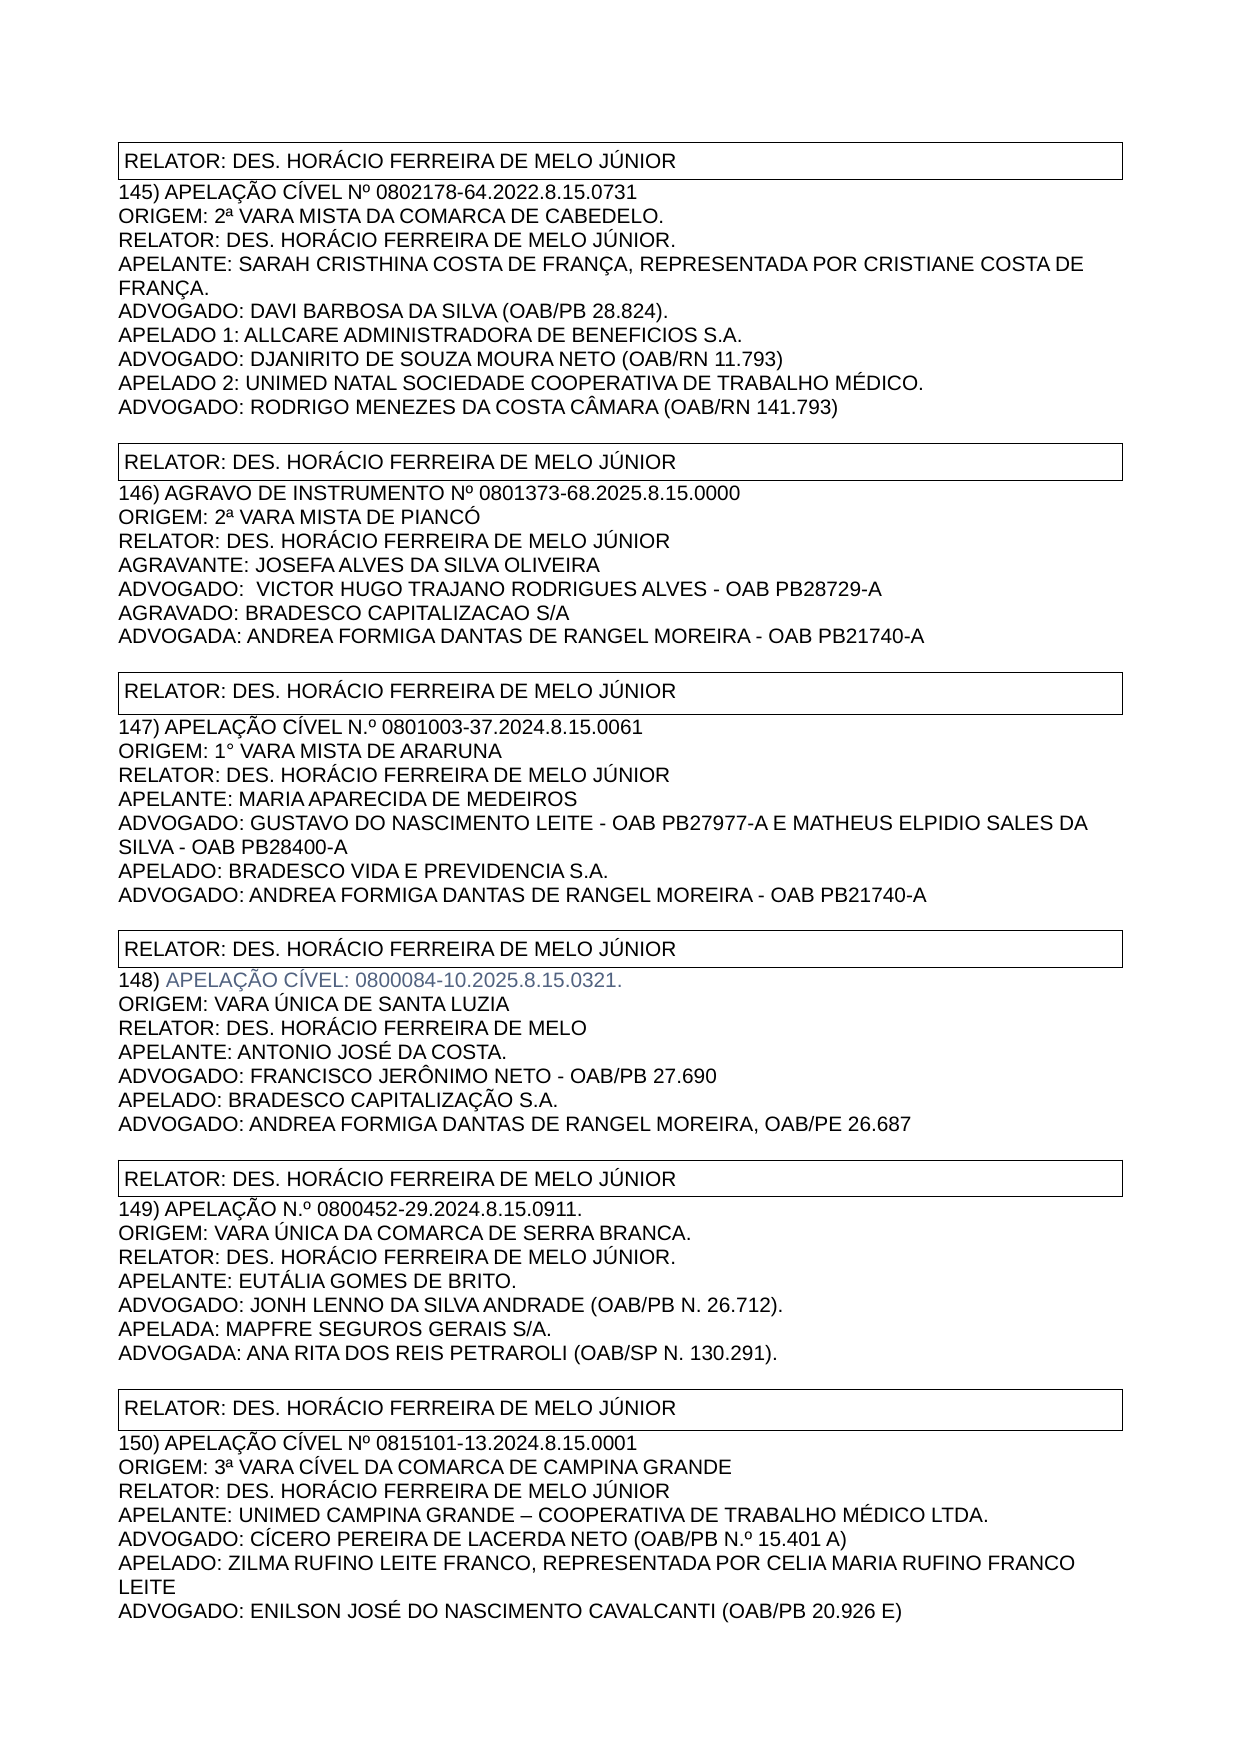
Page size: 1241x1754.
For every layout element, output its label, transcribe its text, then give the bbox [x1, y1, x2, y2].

table_header RELATOR: DES. HORÁCIO FERREIRA DE MELO JÚNIOR [119, 673, 1122, 714]
text APELADO: BRADESCO CAPITALIZAÇÃO S.A. [118, 1088, 1122, 1112]
text APELADO 2: UNIMED NATAL SOCIEDADE COOPERATIVA DE TRABALHO MÉDICO. [118, 371, 1122, 395]
table_header RELATOR: DES. HORÁCIO FERREIRA DE MELO JÚNIOR [119, 931, 1122, 967]
text ADVOGADA: ANA RITA DOS REIS PETRAROLI (OAB/SP N. 130.291). [118, 1341, 1122, 1365]
text ORIGEM: 2ª VARA MISTA DE PIANCÓ [118, 504, 1122, 528]
text 145) APELAÇÃO CÍVEL Nº 0802178-64.2022.8.15.0731 [118, 180, 1122, 203]
text ORIGEM: 3ª VARA CÍVEL DA COMARCA DE CAMPINA GRANDE RELATOR: DES. HORÁCIO FERREIRA DE MELO JÚNIOR APELANTE: UNIMED CAMPINA GRANDE – COOPERATIVA DE TRABALHO MÉDICO LTDA. ADVOGADO: CÍCERO PEREIRA DE LACERDA NETO (OAB/PB N.º 15.401 A) APELADO: ZILMA RUFINO LEITE FRANCO, REPRESENTADA POR CELIA MARIA RUFINO FRANCO LEITE ADVOGADO: ENILSON JOSÉ DO NASCIMENTO CAVALCANTI (OAB/PB 20.926 E) [118, 1455, 1122, 1623]
text 146) AGRAVO DE INSTRUMENTO Nº 0801373-68.2025.8.15.0000 [118, 481, 1122, 504]
text RELATOR: DES. HORÁCIO FERREIRA DE MELO [118, 1016, 1122, 1040]
text AGRAVADO: BRADESCO CAPITALIZACAO S/A [118, 600, 1122, 624]
text RELATOR: DES. HORÁCIO FERREIRA DE MELO JÚNIOR. [118, 227, 1122, 251]
text ADVOGADO: DAVI BARBOSA DA SILVA (OAB/PB 28.824). [118, 299, 1122, 323]
table_header RELATOR: DES. HORÁCIO FERREIRA DE MELO JÚNIOR [119, 143, 1122, 178]
text APELADO: BRADESCO VIDA E PREVIDENCIA S.A. [118, 858, 1122, 882]
text 147) APELAÇÃO CÍVEL N.º 0801003-37.2024.8.15.0061 [118, 715, 1122, 739]
text APELANTE: MARIA APARECIDA DE MEDEIROS [118, 787, 1122, 811]
text APELANTE: ANTONIO JOSÉ DA COSTA. [118, 1040, 1122, 1064]
table_header RELATOR: DES. HORÁCIO FERREIRA DE MELO JÚNIOR [119, 1161, 1122, 1196]
text APELADA: MAPFRE SEGUROS GERAIS S/A. [118, 1317, 1122, 1341]
table_header RELATOR: DES. HORÁCIO FERREIRA DE MELO JÚNIOR [119, 1390, 1122, 1430]
text 150) APELAÇÃO CÍVEL Nº 0815101-13.2024.8.15.0001 [118, 1431, 1122, 1455]
text APELANTE: EUTÁLIA GOMES DE BRITO. [118, 1269, 1122, 1293]
text AGRAVANTE: JOSEFA ALVES DA SILVA OLIVEIRA [118, 552, 1122, 576]
text ADVOGADO: ANDREA FORMIGA DANTAS DE RANGEL MOREIRA - OAB PB21740-A [118, 882, 1122, 906]
text RELATOR: DES. HORÁCIO FERREIRA DE MELO JÚNIOR [118, 763, 1122, 787]
text ADVOGADO: DJANIRITO DE SOUZA MOURA NETO (OAB/RN 11.793) [118, 347, 1122, 371]
text ADVOGADO: FRANCISCO JERÔNIMO NETO - OAB/PB 27.690 [118, 1064, 1122, 1088]
text 149) APELAÇÃO N.º 0800452-29.2024.8.15.0911. [118, 1197, 1122, 1221]
text ADVOGADA: ANDREA FORMIGA DANTAS DE RANGEL MOREIRA - OAB PB21740-A [118, 624, 1122, 648]
text ORIGEM: VARA ÚNICA DA COMARCA DE SERRA BRANCA. [118, 1221, 1122, 1245]
text 148) APELAÇÃO CÍVEL: 0800084-10.2025.8.15.0321. [118, 968, 1122, 992]
text APELANTE: SARAH CRISTHINA COSTA DE FRANÇA, REPRESENTADA POR CRISTIANE COSTA DE FRANÇA. [118, 251, 1122, 299]
text ADVOGADO: ANDREA FORMIGA DANTAS DE RANGEL MOREIRA, OAB/PE 26.687 [118, 1112, 1122, 1136]
text ORIGEM: 1° VARA MISTA DE ARARUNA [118, 739, 1122, 763]
text ORIGEM: 2ª VARA MISTA DA COMARCA DE CABEDELO. [118, 203, 1122, 227]
text ADVOGADO: RODRIGO MENEZES DA COSTA CÂMARA (OAB/RN 141.793) [118, 395, 1122, 419]
text APELADO 1: ALLCARE ADMINISTRADORA DE BENEFICIOS S.A. [118, 323, 1122, 347]
text RELATOR: DES. HORÁCIO FERREIRA DE MELO JÚNIOR. [118, 1245, 1122, 1269]
table_header RELATOR: DES. HORÁCIO FERREIRA DE MELO JÚNIOR [119, 444, 1122, 479]
text ADVOGADO: GUSTAVO DO NASCIMENTO LEITE - OAB PB27977-A E MATHEUS ELPIDIO SALES DA SILVA - OAB PB28400-A [118, 811, 1122, 858]
text RELATOR: DES. HORÁCIO FERREIRA DE MELO JÚNIOR [118, 528, 1122, 552]
text ADVOGADO: VICTOR HUGO TRAJANO RODRIGUES ALVES - OAB PB28729-A [118, 576, 1122, 600]
text ORIGEM: VARA ÚNICA DE SANTA LUZIA [118, 992, 1122, 1016]
text ADVOGADO: JONH LENNO DA SILVA ANDRADE (OAB/PB N. 26.712). [118, 1293, 1122, 1317]
